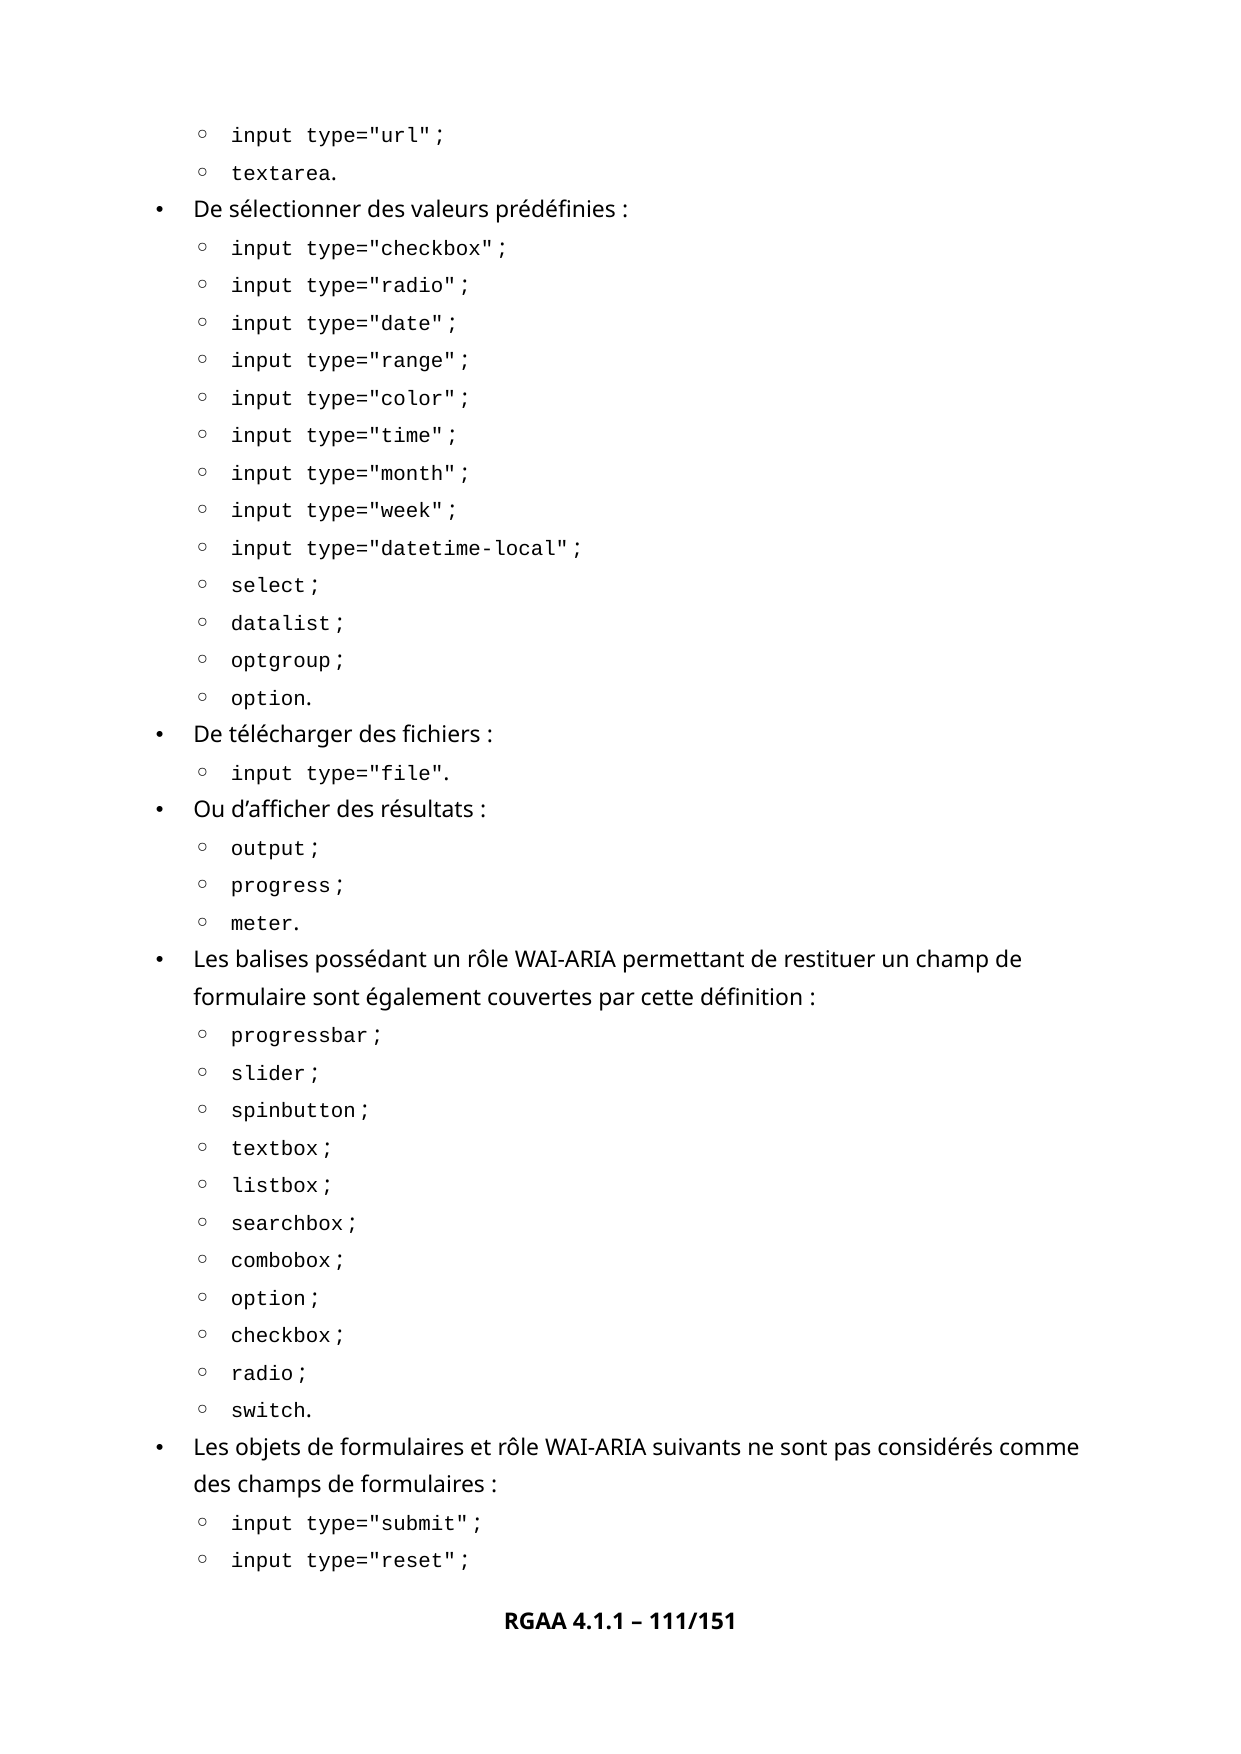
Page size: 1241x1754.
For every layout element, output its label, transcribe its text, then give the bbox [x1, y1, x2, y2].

list checkbox ; [193, 1318, 1122, 1349]
list input type="date" ; [193, 306, 1122, 337]
list input type="radio" ; [193, 268, 1122, 299]
list switch. [193, 1393, 1122, 1424]
list Les objets de formulaires et rôle WAI-ARIA suivants ne sont pas considérés comme des champs de formulaires : [156, 1431, 1122, 1499]
list input type="reset" ; [193, 1543, 1122, 1574]
list input type="checkbox" ; [193, 231, 1122, 262]
list input type="color" ; [193, 381, 1122, 412]
list optgroup ; [193, 643, 1122, 674]
list meter. [193, 906, 1122, 937]
list slider ; [193, 1056, 1122, 1087]
list input type="submit" ; [193, 1506, 1122, 1537]
list radio ; [193, 1356, 1122, 1387]
list select ; [193, 568, 1122, 599]
list searchbox ; [193, 1206, 1122, 1237]
list De sélectionner des valeurs prédéfinies : [156, 193, 1122, 224]
list listbox ; [193, 1168, 1122, 1199]
list textbox ; [193, 1131, 1122, 1162]
list input type="datetime-local" ; [193, 531, 1122, 562]
list input type="week" ; [193, 493, 1122, 524]
list Ou d’afficher des résultats : [156, 793, 1122, 824]
list spinbutton ; [193, 1093, 1122, 1124]
list progressbar ; [193, 1018, 1122, 1049]
list input type="file". [193, 756, 1122, 787]
list datalist ; [193, 606, 1122, 637]
list output ; [193, 831, 1122, 862]
list input type="range" ; [193, 343, 1122, 374]
list option. [193, 681, 1122, 712]
list input type="time" ; [193, 418, 1122, 449]
list option ; [193, 1281, 1122, 1312]
list input type="month" ; [193, 456, 1122, 487]
list De télécharger des fichiers : [156, 718, 1122, 749]
list combobox ; [193, 1243, 1122, 1274]
list input type="url" ; [193, 118, 1122, 149]
list progress ; [193, 868, 1122, 899]
list Les balises possédant un rôle WAI-ARIA permettant de restituer un champ de formulaire sont également couvertes par cette définition : [156, 943, 1122, 1012]
list textarea. [193, 156, 1122, 187]
